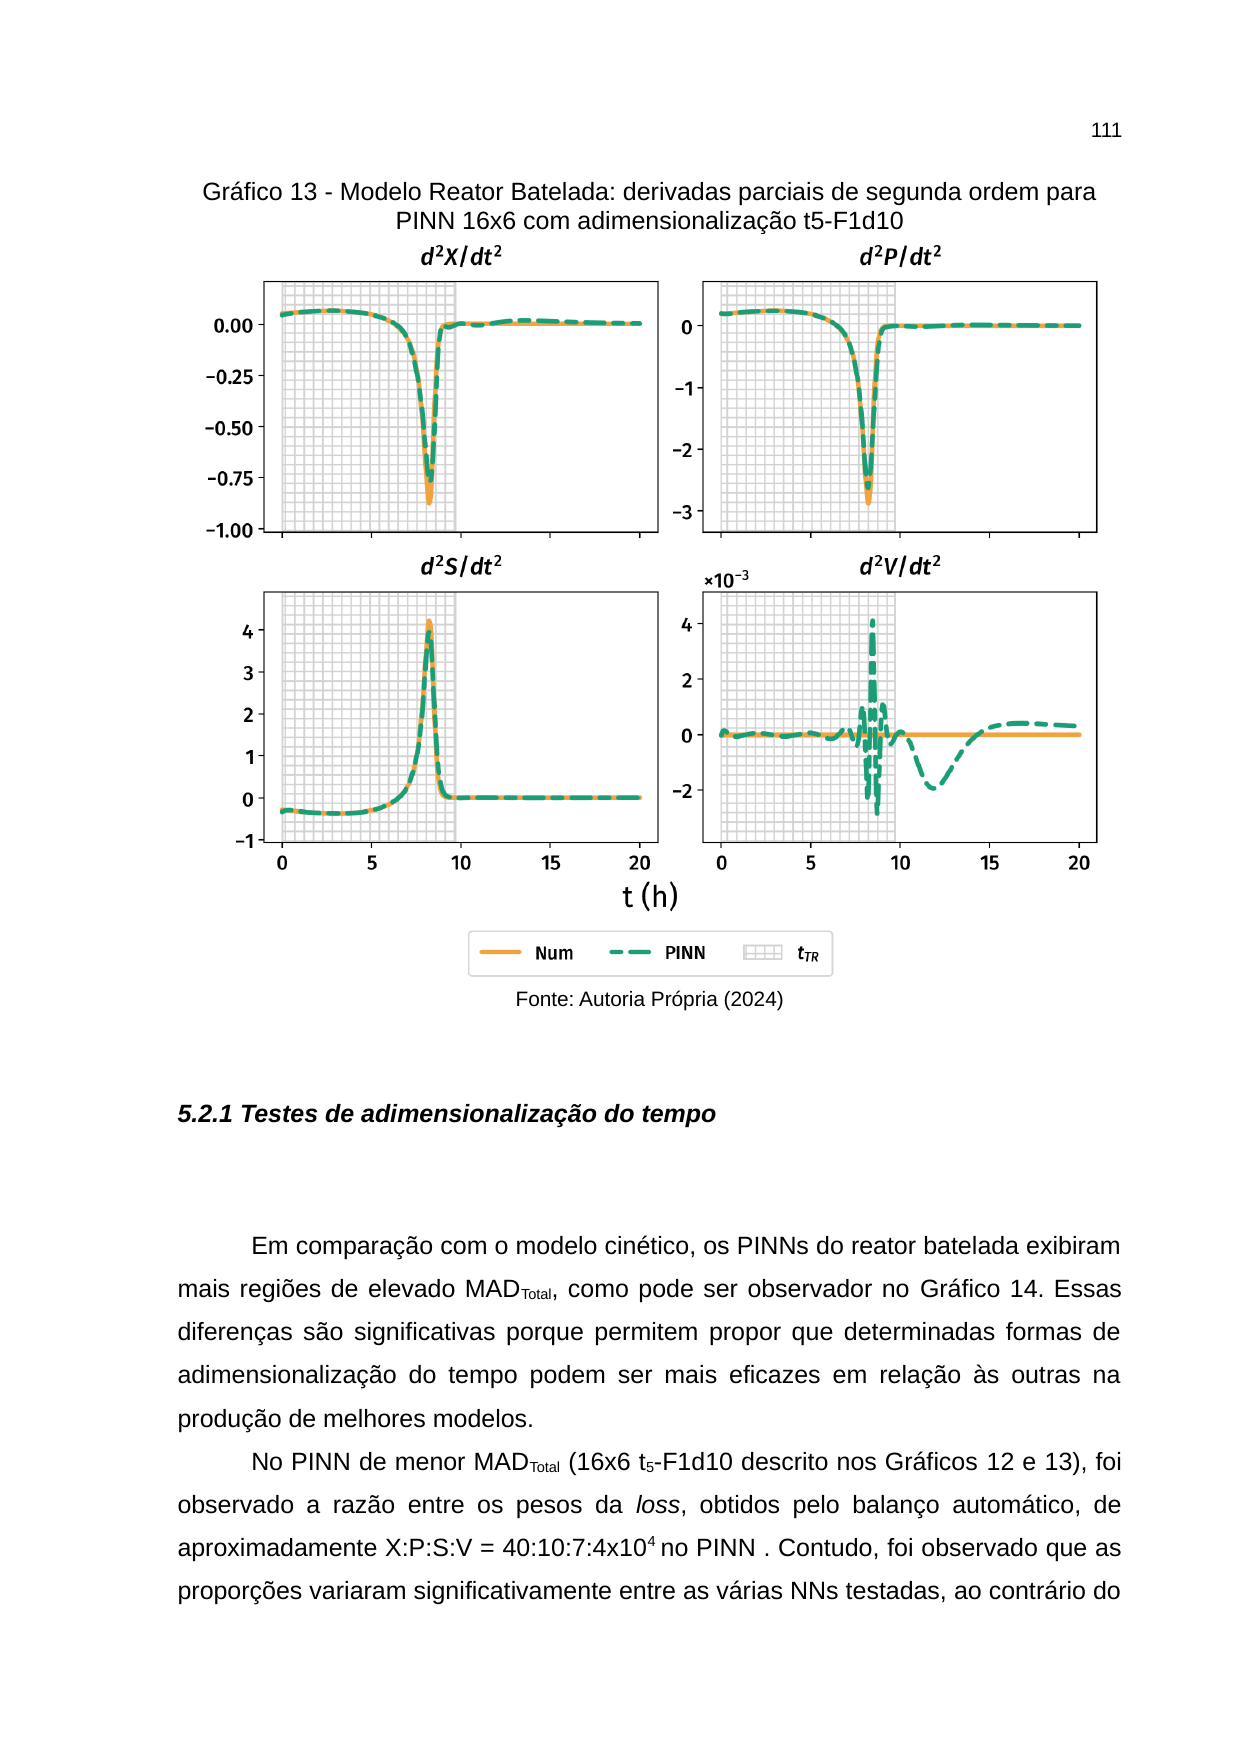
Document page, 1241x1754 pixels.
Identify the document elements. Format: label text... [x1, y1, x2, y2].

text Gráfico 13 - Modelo Reator Batelada: derivadas parciais de segunda ordem para PINN 16x6 com adimensionalização t5-F1d10 [177, 177, 1122, 234]
text Fonte: Autoria Própria (2024) [177, 987, 1122, 1011]
text No PINN de menor MADTotal (16x6 t5-F1d10 descrito nos Gráficos 12 e 13), foi observado a razão entre os pesos da loss, obtidos pelo balanço automático, de aproximadamente X:P:S:V = 40:10:7:4x104 no PINN . Contudo, foi observado que as proporções variaram significativamente entre as várias NNs testadas, ao contrário do [177, 1447, 1122, 1605]
subtitle Testes de adimensionalização do tempo [177, 1099, 1122, 1128]
text Em comparação com o modelo cinético, os PINNs do reator batelada exibiram mais regiões de elevado MADTotal, como pode ser observador no Gráfico 14. Essas diferenças são significativas porque permitem propor que determinadas formas de adimensionalização do tempo podem ser mais eficazes em relação às outras na produção de melhores modelos. [177, 1231, 1122, 1432]
picture [177, 234, 1123, 987]
